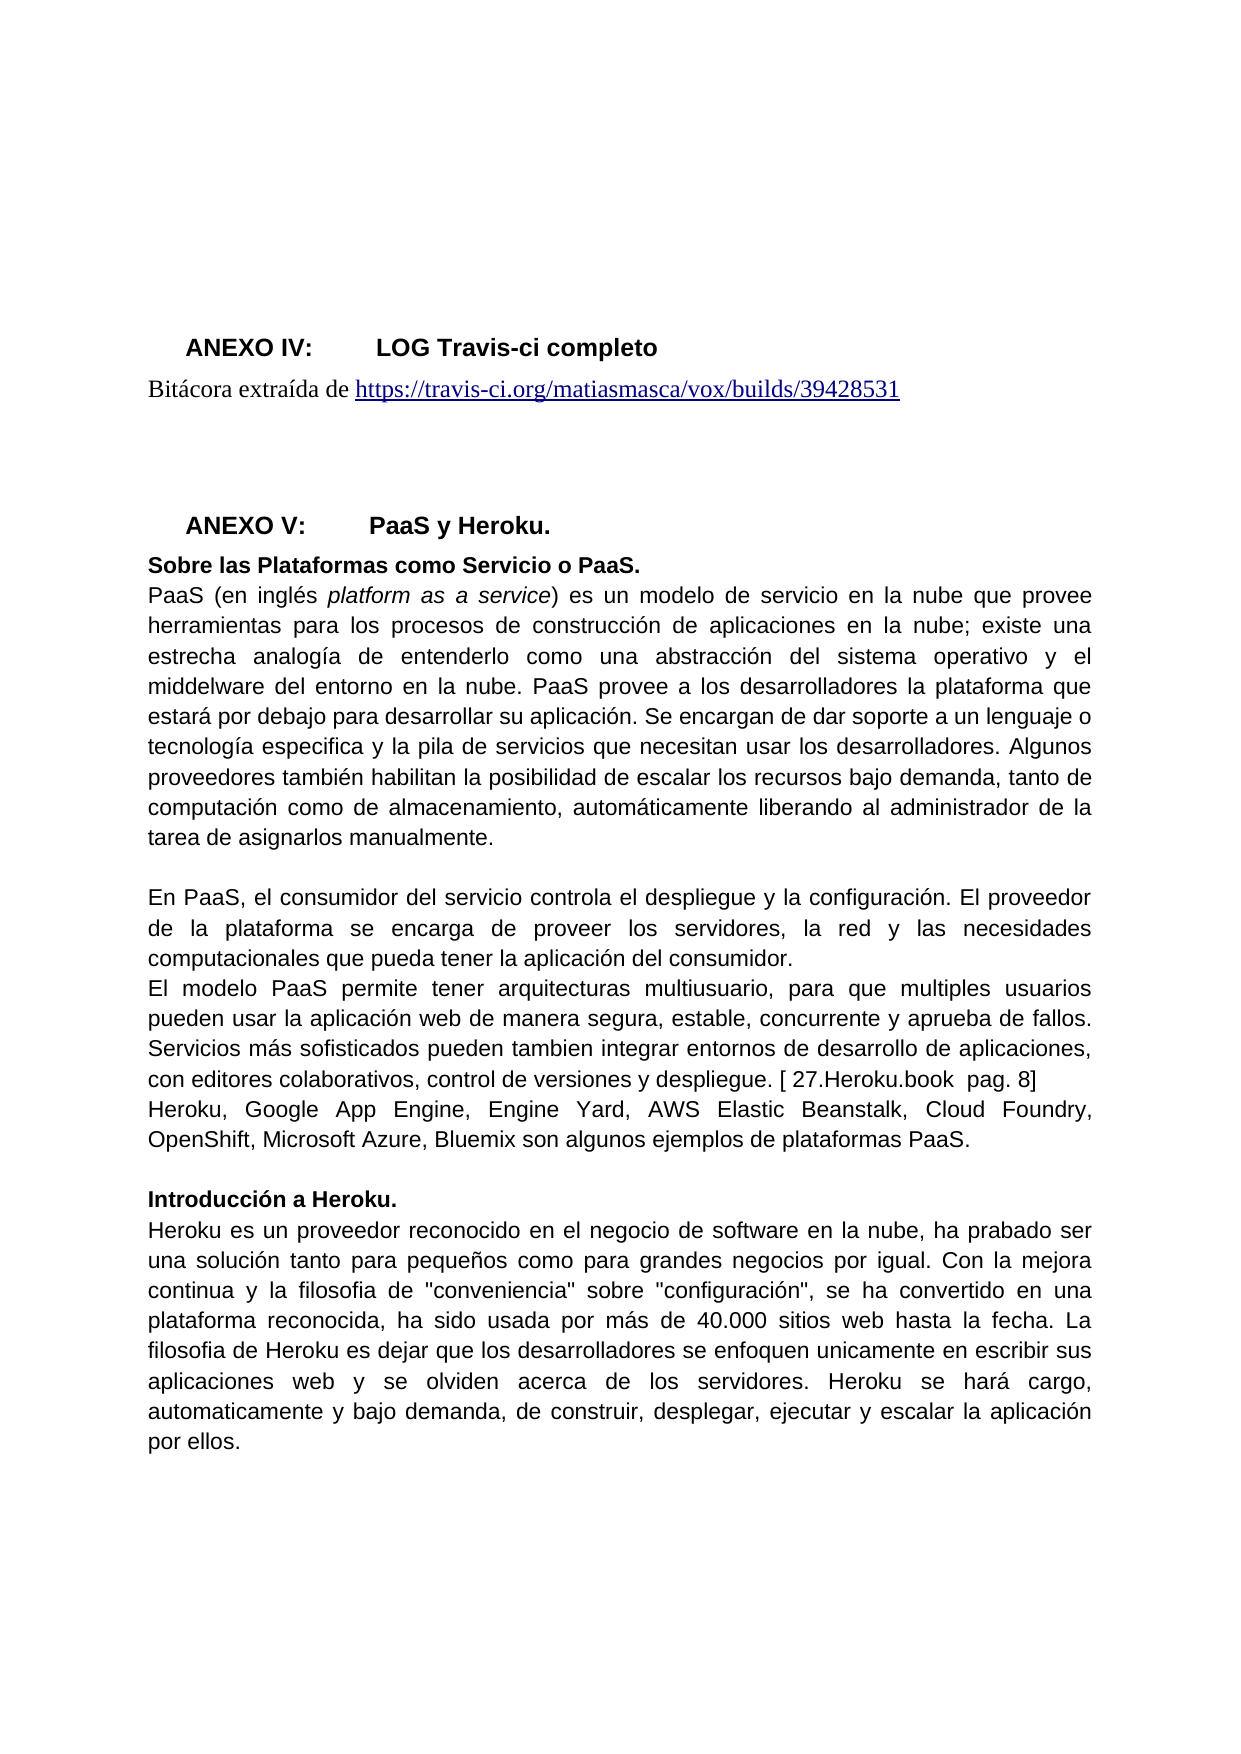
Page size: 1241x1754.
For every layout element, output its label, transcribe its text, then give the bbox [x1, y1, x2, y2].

text Introducción a Heroku. [148, 1186, 1093, 1213]
subtitle PaaS y Heroku. [185, 511, 1093, 539]
text PaaS (en inglés platform as a service) es un modelo de servicio en la nube que provee herramientas para los procesos de construcción de aplicaciones en la nube; existe una estrecha analogía de entenderlo como una abstracción del sistema operativo y el middelware del entorno en la nube. PaaS provee a los desarrolladores la plataforma que estará por debajo para desarrollar su aplicación. Se encargan de dar soporte a un lenguaje o tecnología especifica y la pila de servicios que necesitan usar los desarrolladores. Algunos proveedores también habilitan la posibilidad de escalar los recursos bajo demanda, tanto de computación como de almacenamiento, automáticamente liberando al administrador de la tarea de asignarlos manualmente. [148, 582, 1093, 850]
text En PaaS, el consumidor del servicio controla el despliegue y la configuración. El proveedor de la plataforma se encarga de proveer los servidores, la red y las necesidades computacionales que pueda tener la aplicación del consumidor. [148, 884, 1093, 971]
text Heroku es un proveedor reconocido en el negocio de software en la nube, ha prabado ser una solución tanto para pequeños como para grandes negocios por igual. Con la mejora continua y la filosofia de "conveniencia" sobre "configuración", se ha convertido en una plataforma reconocida, ha sido usada por más de 40.000 sitios web hasta la fecha. La filosofia de Heroku es dejar que los desarrolladores se enfoquen unicamente en escribir sus aplicaciones web y se olviden acerca de los servidores. Heroku se hará cargo, automaticamente y bajo demanda, de construir, desplegar, ejecutar y escalar la aplicación por ellos. [148, 1217, 1093, 1454]
text Bitácora extraída de https://travis-ci.org/matiasmasca/vox/builds/39428531 [148, 374, 1093, 403]
subtitle LOG Travis-ci completo [185, 333, 1093, 362]
text Sobre las Plataformas como Servicio o PaaS. [148, 552, 1093, 578]
text Heroku, Google App Engine, Engine Yard, AWS Elastic Beanstalk, Cloud Foundry, OpenShift, Microsoft Azure, Bluemix son algunos ejemplos de plataformas PaaS. [148, 1096, 1093, 1152]
text El modelo PaaS permite tener arquitecturas multiusuario, para que multiples usuarios pueden usar la aplicación web de manera segura, estable, concurrente y aprueba de fallos. Servicios más sofisticados pueden tambien integrar entornos de desarrollo de aplicaciones, con editores colaborativos, control de versiones y despliegue. [ 27.Heroku.book pag. 8] [148, 975, 1093, 1092]
